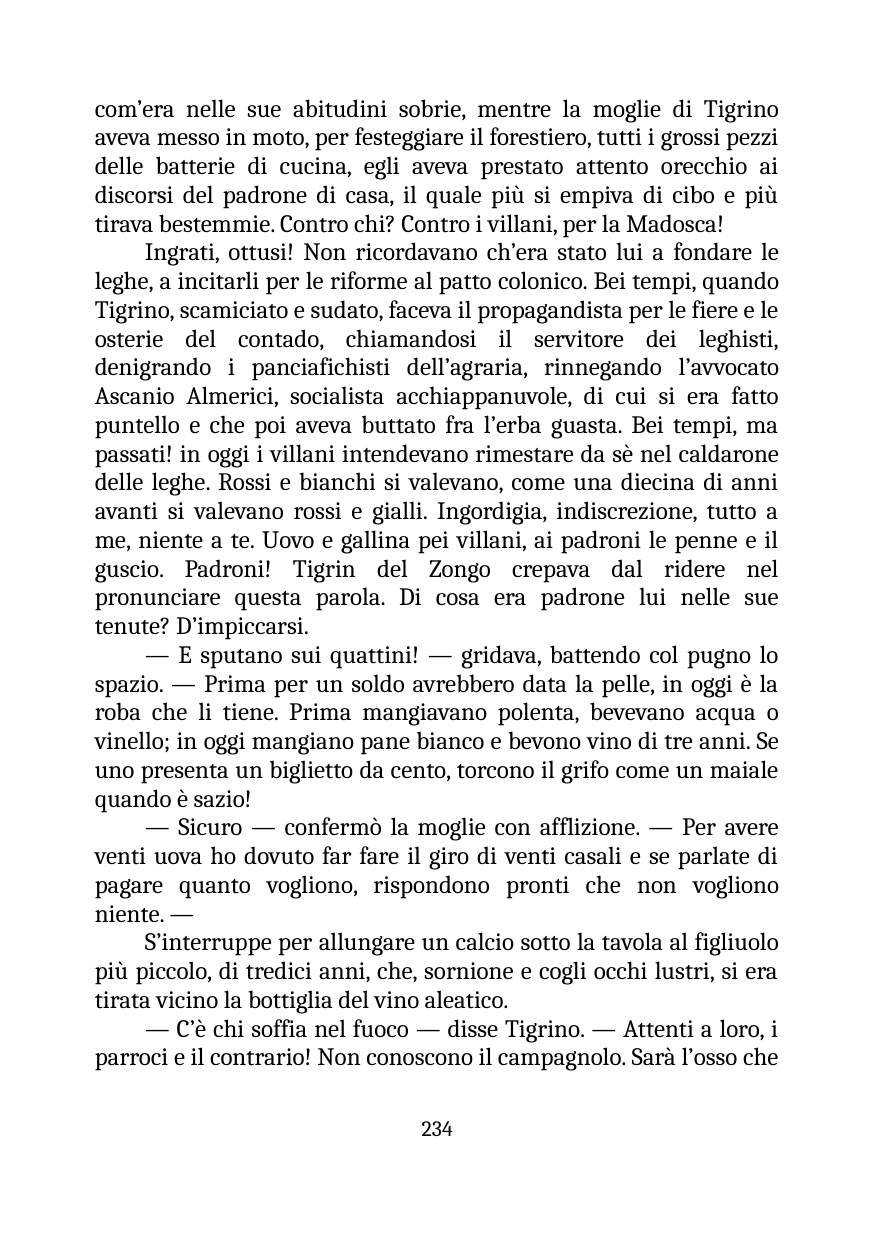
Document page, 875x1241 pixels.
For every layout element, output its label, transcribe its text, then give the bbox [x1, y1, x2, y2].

text S’interruppe per allungare un calcio sotto la tavola al figliuolo più piccolo, di tredici anni, che, sornione e cogli occhi lustri, si era tirata vicino la bottiglia del vino aleatico. [94, 928, 779, 1014]
text — C’è chi soffia nel fuoco — disse Tigrino. — Attenti a loro, i parroci e il contrario! Non conoscono il campagnolo. Sarà l’osso che [94, 1014, 779, 1072]
text — E sputano sui quattini! — gridava, battendo col pugno lo spazio. — Prima per un soldo avrebbero data la pelle, in oggi è la roba che li tiene. Prima mangiavano polenta, bevevano acqua o vinello; in oggi mangiano pane bianco e bevono vino di tre anni. Se uno presenta un biglietto da cento, torcono il grifo come un maiale quando è sazio! [94, 641, 779, 813]
text — Sicuro — confermò la moglie con afflizione. — Per avere venti uova ho dovuto far fare il giro di venti casali e se parlate di pagare quanto vogliono, rispondono pronti che non vogliono niente. — [94, 813, 779, 928]
text Ingrati, ottusi! Non ricordavano ch’era stato lui a fondare le leghe, a incitarli per le riforme al patto colonico. Bei tempi, quando Tigrino, scamiciato e sudato, faceva il propagandista per le fiere e le osterie del contado, chiamandosi il servitore dei leghisti, denigrando i panciafichisti dell’agraria, rinnegando l’avvocato Ascanio Almerici, socialista acchiappanuvole, di cui si era fatto puntello e che poi aveva buttato fra l’erba guasta. Bei tempi, ma passati! in oggi i villani intendevano rimestare da sè nel caldarone delle leghe. Rossi e bianchi si valevano, come una diecina di anni avanti si valevano rossi e gialli. Ingordigia, indiscrezione, tutto a me, niente a te. Uovo e gallina pei villani, ai padroni le penne e il guscio. Padroni! Tigrin del Zongo crepava dal ridere nel pronunciare questa parola. Di cosa era padrone lui nelle sue tenute? D’impiccarsi. [94, 238, 779, 641]
text com’era nelle sue abitudini sobrie, mentre la moglie di Tigrino aveva messo in moto, per festeggiare il forestiero, tutti i grossi pezzi delle batterie di cucina, egli aveva prestato attento orecchio ai discorsi del padrone di casa, il quale più si empiva di cibo e più tirava bestemmie. Contro chi? Contro i villani, per la Madosca! [94, 94, 779, 238]
